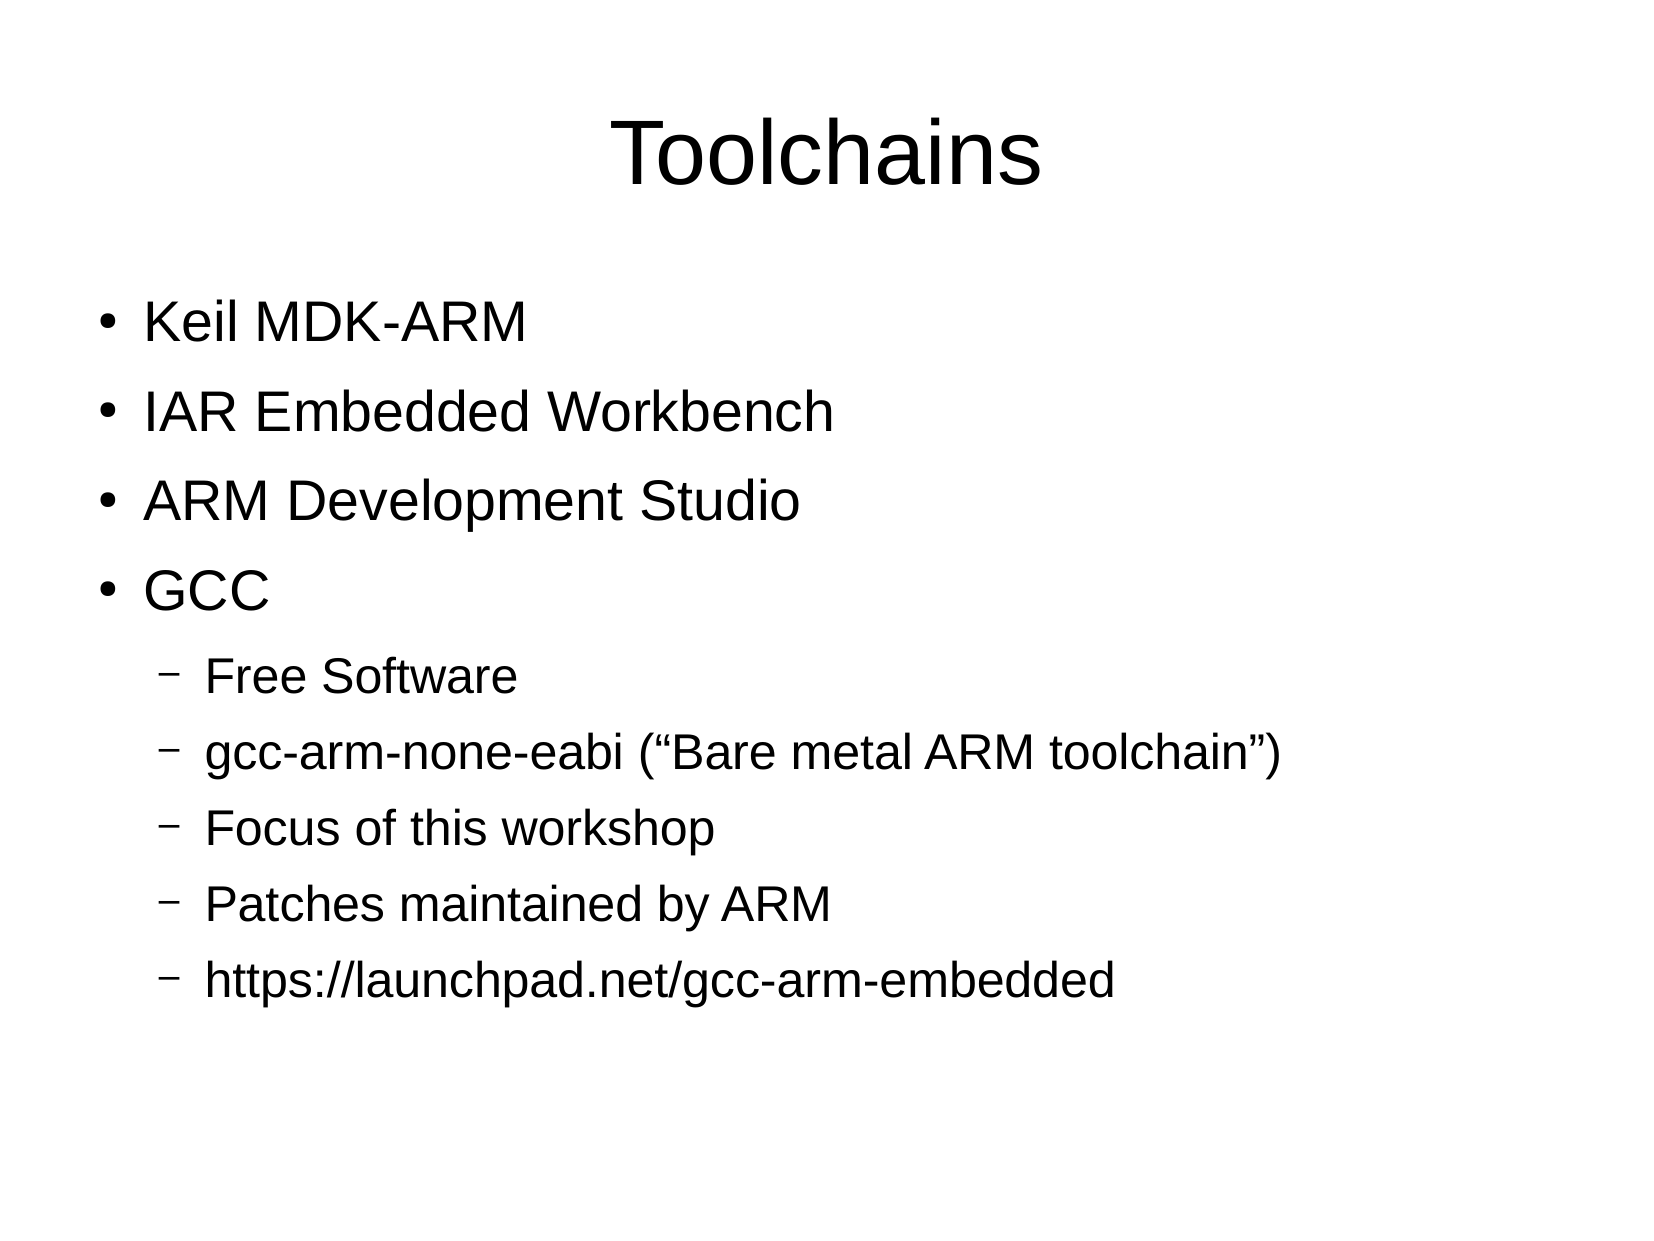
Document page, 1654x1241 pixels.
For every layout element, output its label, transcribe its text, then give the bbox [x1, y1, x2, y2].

list Keil MDK-ARM IAR Embedded Workbench ARM Development Studio GCC Free Software gcc-arm-none-eabi (“Bare metal ARM toolchain”) Focus of this workshop Patches maintained by ARM https://launchpad.net/gcc-arm-embedded [82, 290, 1571, 1010]
title Toolchains [82, 49, 1571, 257]
